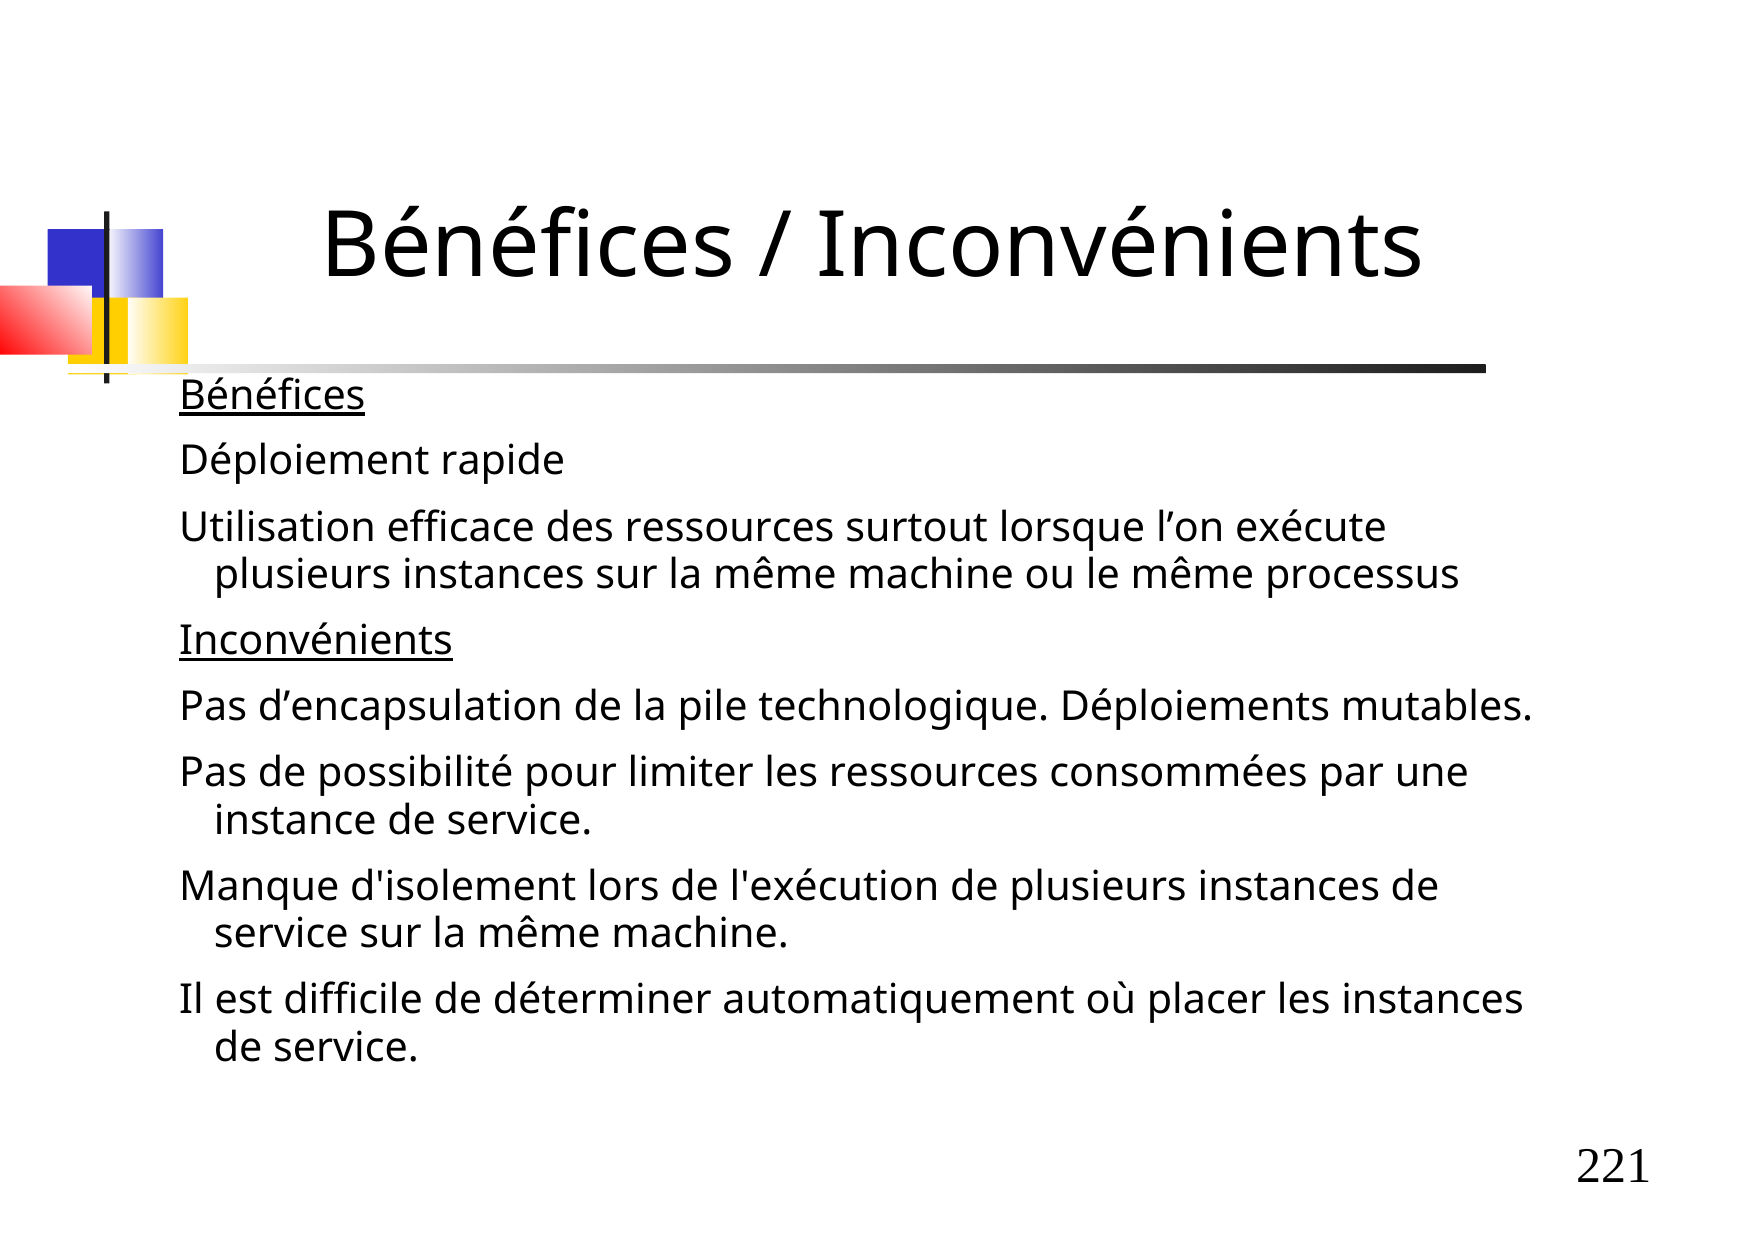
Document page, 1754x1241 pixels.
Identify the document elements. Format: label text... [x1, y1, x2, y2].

list Bénéfices Déploiement rapide Utilisation efficace des ressources surtout lorsque l’on exécute plusieurs instances sur la même machine ou le même processus Inconvénients Pas d’encapsulation de la pile technologique. Déploiements mutables. Pas de possibilité pour limiter les ressources consommées par une instance de service. Manque d'isolement lors de l'exécution de plusieurs instances de service sur la même machine. Il est difficile de déterminer automatiquement où placer les instances de service. [179, 371, 1567, 1091]
title Bénéfices / Inconvénients [179, 139, 1567, 351]
